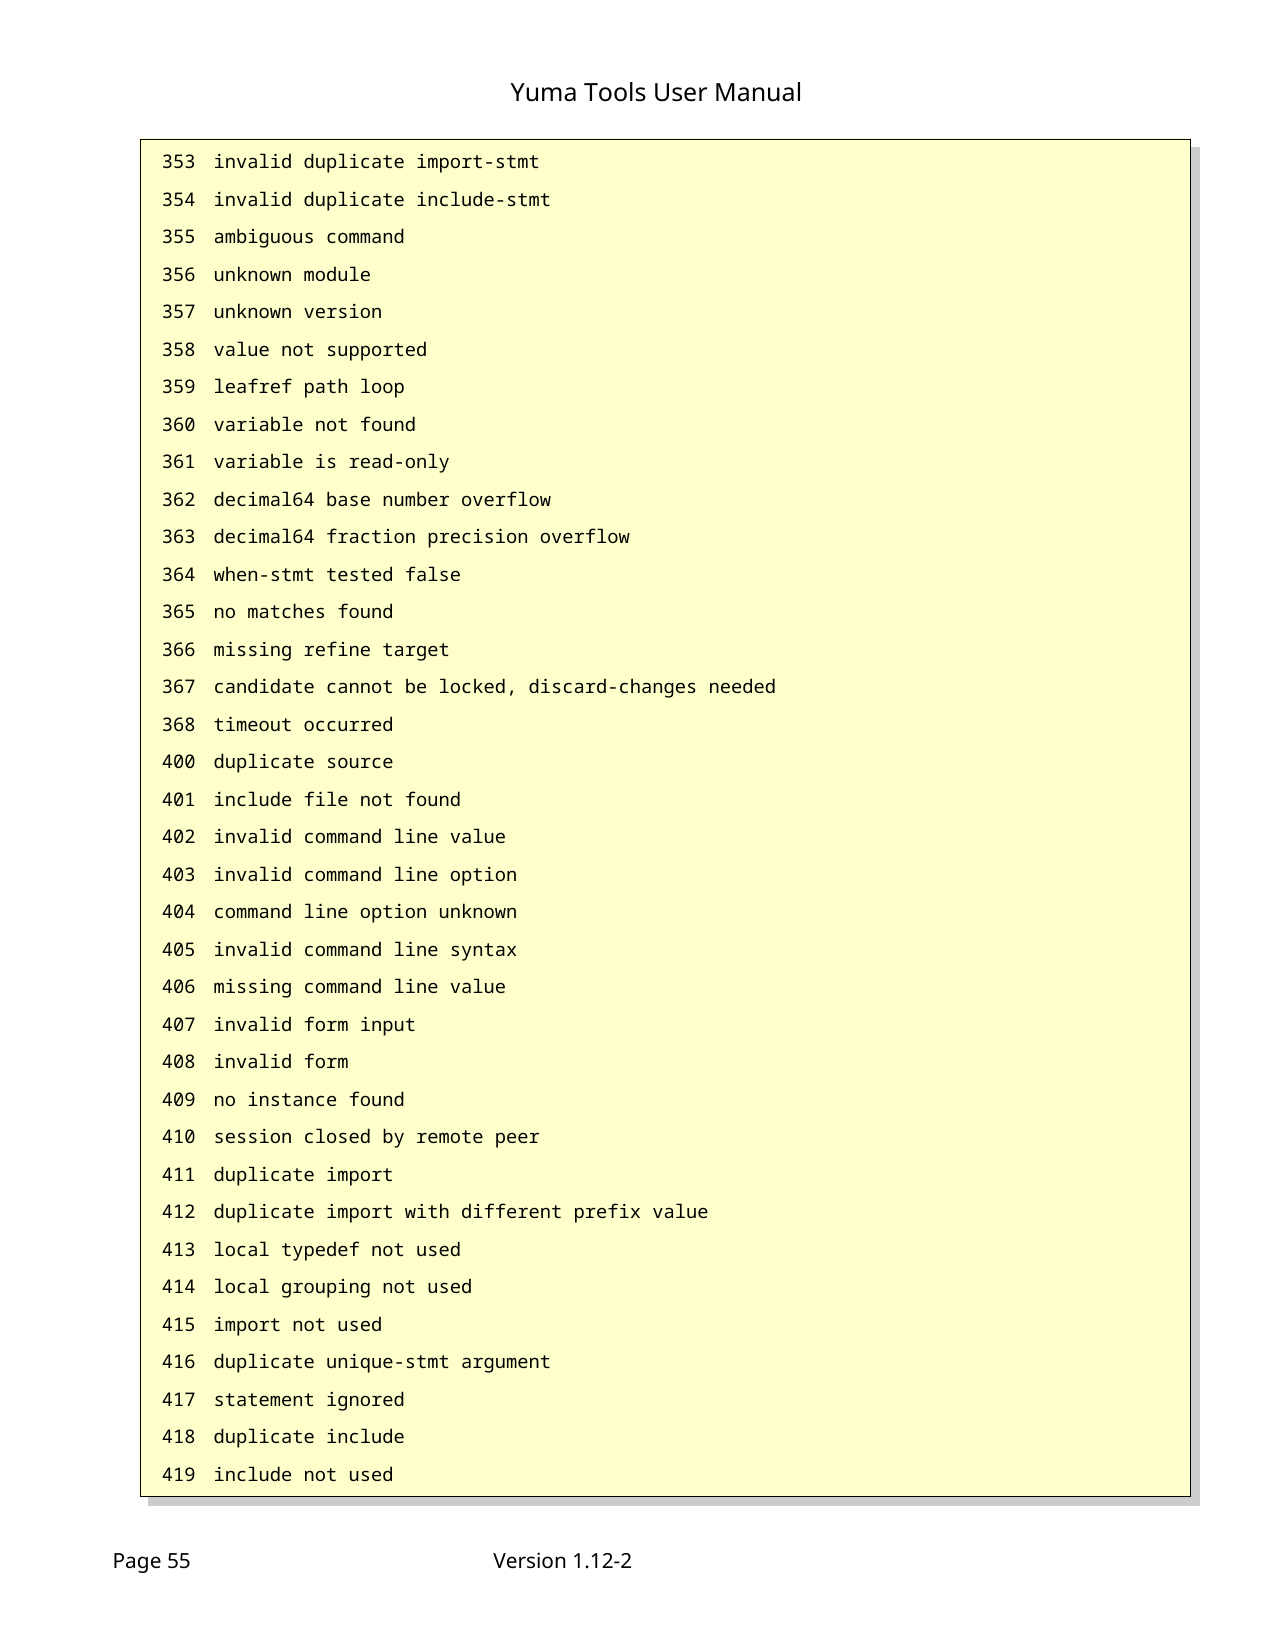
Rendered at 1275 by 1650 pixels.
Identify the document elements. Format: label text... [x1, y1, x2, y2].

text 354 invalid duplicate include-stmt [141, 176, 1190, 212]
text 364 when-stmt tested false [141, 551, 1190, 587]
text 366 missing refine target [141, 626, 1190, 662]
text 362 decimal64 base number overflow [141, 476, 1190, 512]
text 367 candidate cannot be locked, discard-changes needed [141, 663, 1190, 699]
text 417 statement ignored [141, 1376, 1190, 1412]
text 418 duplicate include [141, 1413, 1190, 1449]
text 411 duplicate import [141, 1151, 1190, 1187]
text 363 decimal64 fraction precision overflow [141, 513, 1190, 549]
text 353 invalid duplicate import-stmt [141, 140, 1190, 174]
text 413 local typedef not used [141, 1226, 1190, 1262]
text 365 no matches found [141, 588, 1190, 624]
text 401 include file not found [141, 776, 1190, 812]
text 356 unknown module [141, 251, 1190, 287]
text 408 invalid form [141, 1038, 1190, 1074]
text 357 unknown version [141, 288, 1190, 324]
text 412 duplicate import with different prefix value [141, 1188, 1190, 1224]
text 403 invalid command line option [141, 851, 1190, 887]
text 355 ambiguous command [141, 213, 1190, 249]
text 360 variable not found [141, 401, 1190, 437]
text 415 import not used [141, 1301, 1190, 1337]
text 410 session closed by remote peer [141, 1113, 1190, 1149]
text 406 missing command line value [141, 963, 1190, 999]
text 404 command line option unknown [141, 888, 1190, 924]
text 419 include not used [141, 1451, 1190, 1496]
text 402 invalid command line value [141, 813, 1190, 849]
text 414 local grouping not used [141, 1263, 1190, 1299]
text 359 leafref path loop [141, 363, 1190, 399]
text 361 variable is read-only [141, 438, 1190, 474]
text 405 invalid command line syntax [141, 926, 1190, 962]
text 358 value not supported [141, 326, 1190, 362]
text 407 invalid form input [141, 1001, 1190, 1037]
text 400 duplicate source [141, 738, 1190, 774]
text 409 no instance found [141, 1076, 1190, 1112]
text 416 duplicate unique-stmt argument [141, 1338, 1190, 1374]
text 368 timeout occurred [141, 701, 1190, 737]
